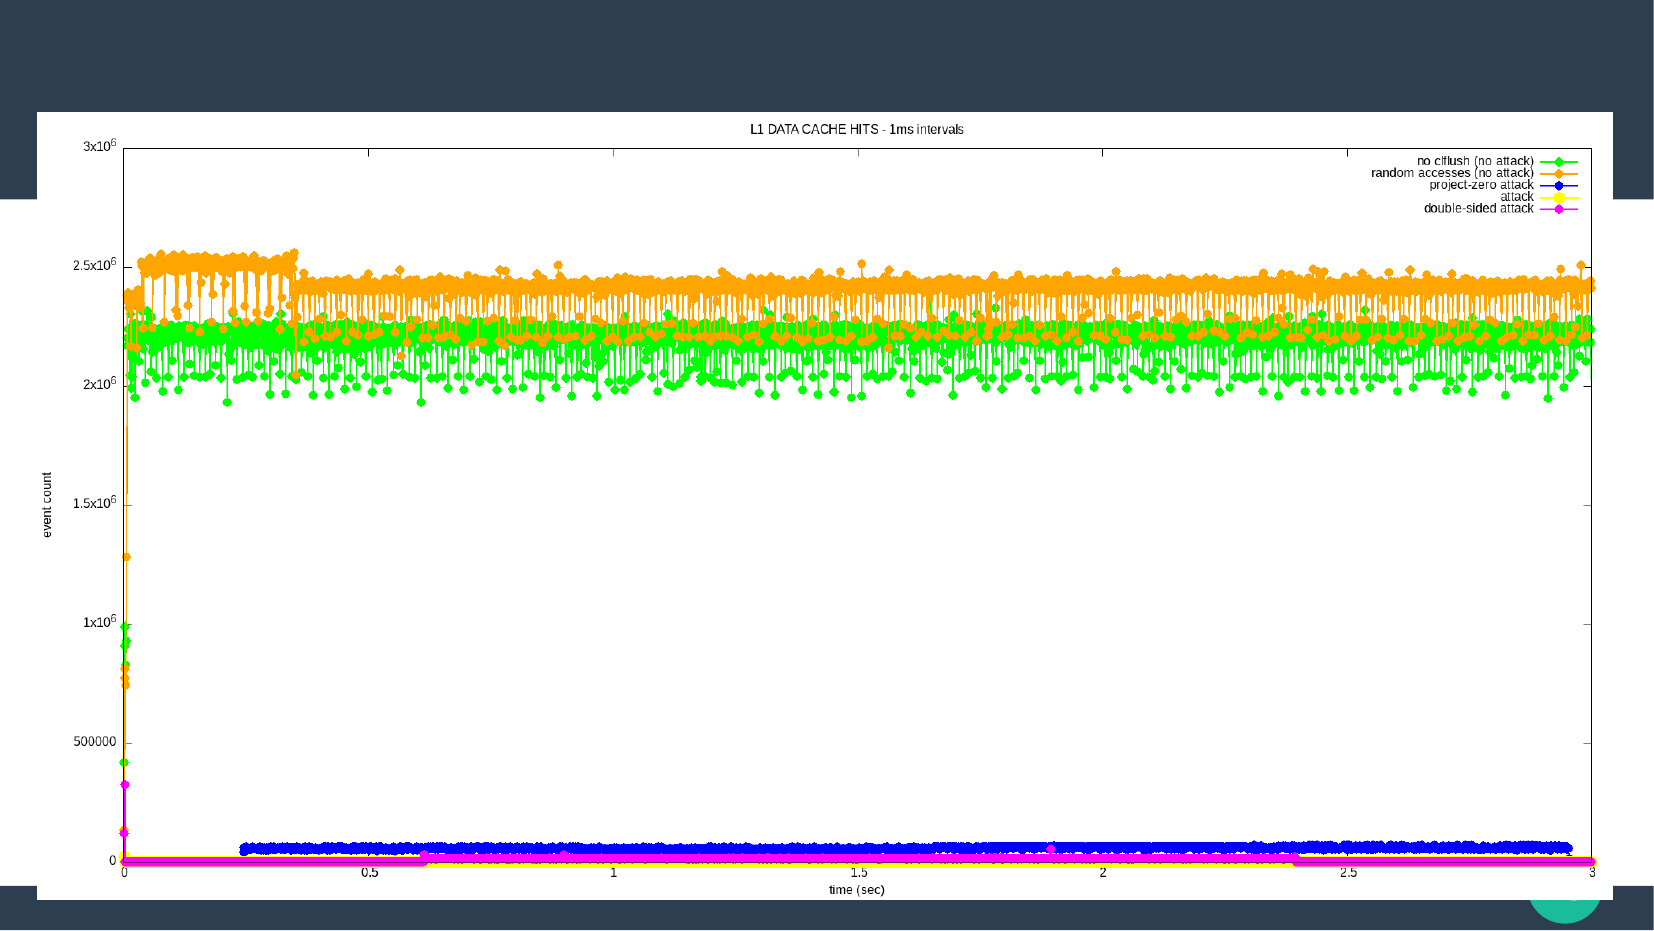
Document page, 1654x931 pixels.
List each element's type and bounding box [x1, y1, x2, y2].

picture [37, 112, 1613, 901]
